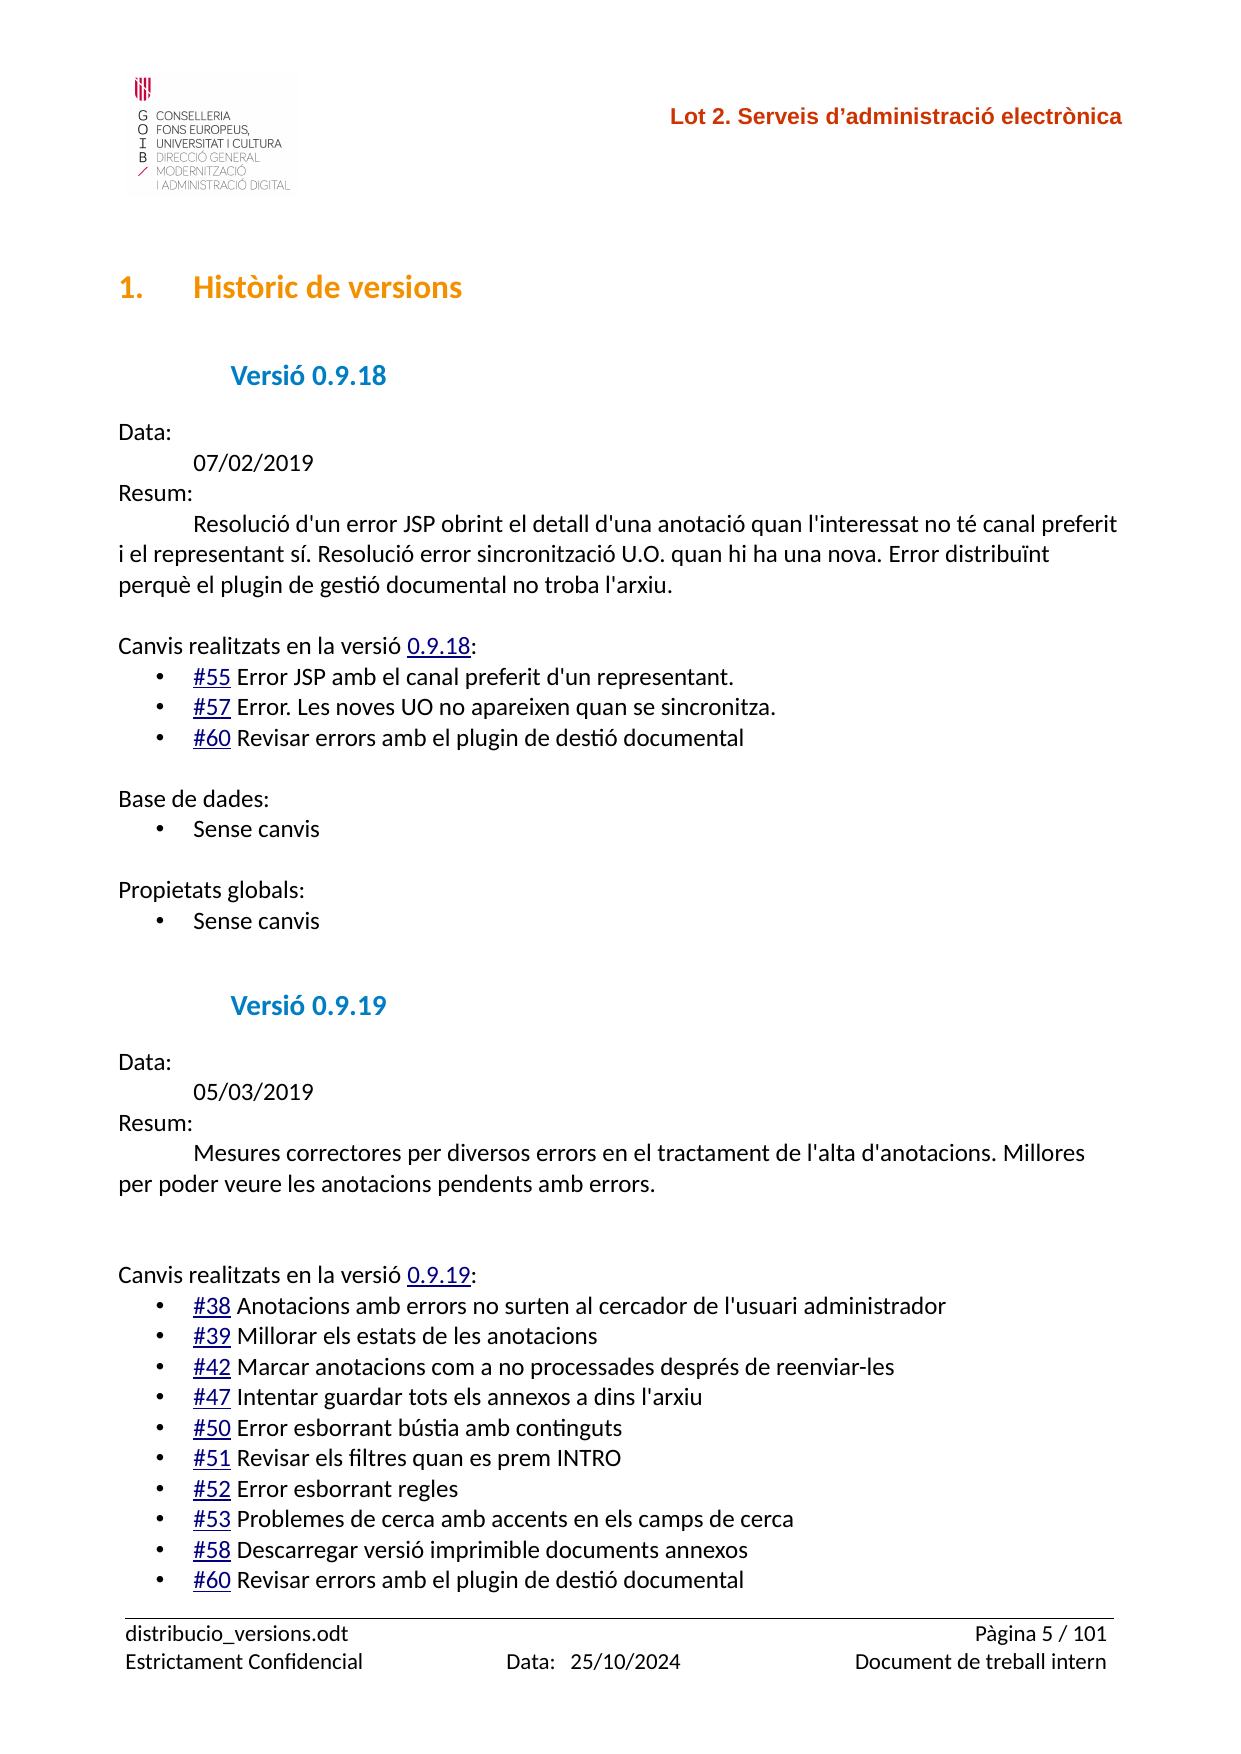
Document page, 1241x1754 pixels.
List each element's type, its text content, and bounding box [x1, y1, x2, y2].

subtitle Versió 0.9.18 [153, 357, 1122, 393]
picture [126, 70, 299, 197]
subtitle Versió 0.9.19 [153, 987, 1122, 1022]
list Sense canvis [156, 905, 1122, 935]
list #51 Revisar els filtres quan es prem INTRO [156, 1443, 1122, 1473]
text Propietats globals: [118, 874, 1122, 905]
text Data: [118, 1046, 1122, 1076]
text 07/02/2019 [118, 447, 1122, 478]
text Canvis realitzats en la versió 0.9.19: [118, 1259, 1122, 1290]
text Base de dades: [118, 783, 1122, 813]
list #57 Error. Les noves UO no apareixen quan se sincronitza. [156, 691, 1122, 722]
subtitle Històric de versions [118, 266, 1122, 307]
text Resum: [118, 1107, 1122, 1137]
text Mesures correctores per diversos errors en el tractament de l'alta d'anotacions. Millores per poder veure les anotacions pendents amb errors. [118, 1137, 1122, 1198]
list #50 Error esborrant bústia amb continguts [156, 1412, 1122, 1443]
text 05/03/2019 [118, 1076, 1122, 1107]
text Canvis realitzats en la versió 0.9.18: [118, 630, 1122, 661]
list #42 Marcar anotacions com a no processades després de reenviar-les [156, 1351, 1122, 1382]
text Resolució d'un error JSP obrint el detall d'una anotació quan l'interessat no té canal preferit i el representant sí. Resolució error sincronització U.O. quan hi ha una nova. Error distribuïnt perquè el plugin de gestió documental no troba l'arxiu. [118, 508, 1122, 600]
list #38 Anotacions amb errors no surten al cercador de l'usuari administrador [156, 1290, 1122, 1321]
list #58 Descarregar versió imprimible documents annexos [156, 1534, 1122, 1565]
list #55 Error JSP amb el canal preferit d'un representant. [156, 661, 1122, 691]
list #47 Intentar guardar tots els annexos a dins l'arxiu [156, 1382, 1122, 1412]
list #52 Error esborrant regles [156, 1473, 1122, 1504]
list #53 Problemes de cerca amb accents en els camps de cerca [156, 1504, 1122, 1534]
list #60 Revisar errors amb el plugin de destió documental [156, 1565, 1122, 1595]
text Resum: [118, 478, 1122, 508]
list #39 Millorar els estats de les anotacions [156, 1321, 1122, 1351]
text Data: [118, 417, 1122, 447]
list Sense canvis [156, 813, 1122, 844]
list #60 Revisar errors amb el plugin de destió documental [156, 722, 1122, 752]
